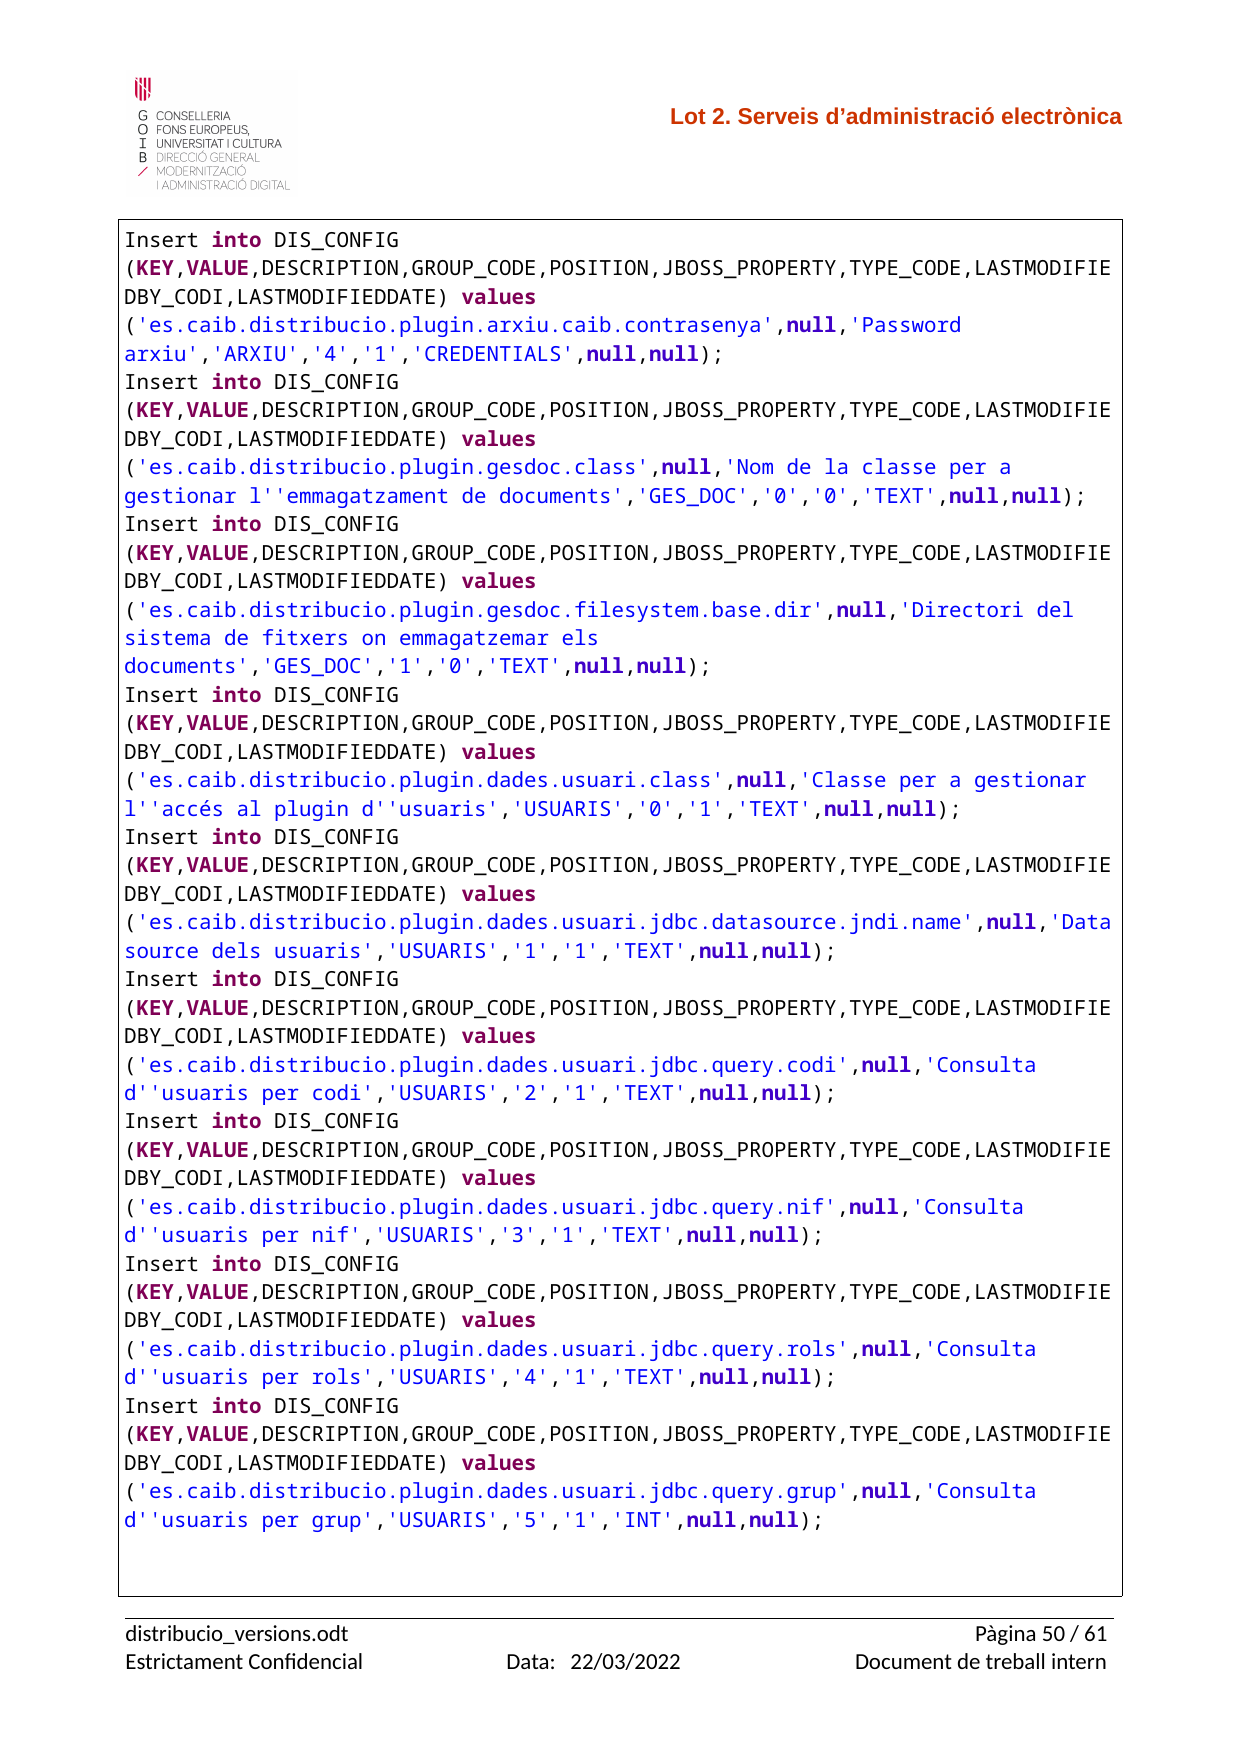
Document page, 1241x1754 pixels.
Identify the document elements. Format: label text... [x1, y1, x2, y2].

picture [126, 70, 299, 197]
table_header Insert into DIS_CONFIG (KEY,VALUE,DESCRIPTION,GROUP_CODE,POSITION,JBOSS_PROPERTY,TYPE_CODE,LASTMODIFIEDBY_CODI,LASTMODIFIEDDATE) values ('es.caib.distribucio.plugin.arxiu.caib.contrasenya',null,'Password arxiu','ARXIU','4','1','CREDENTIALS',null,null); Insert into DIS_CONFIG (KEY,VALUE,DESCRIPTION,GROUP_CODE,POSITION,JBOSS_PROPERTY,TYPE_CODE,LASTMODIFIEDBY_CODI,LASTMODIFIEDDATE) values ('es.caib.distribucio.plugin.gesdoc.class',null,'Nom de la classe per a gestionar l''emmagatzament de documents','GES_DOC','0','0','TEXT',null,null); Insert into DIS_CONFIG (KEY,VALUE,DESCRIPTION,GROUP_CODE,POSITION,JBOSS_PROPERTY,TYPE_CODE,LASTMODIFIEDBY_CODI,LASTMODIFIEDDATE) values ('es.caib.distribucio.plugin.gesdoc.filesystem.base.dir',null,'Directori del sistema de fitxers on emmagatzemar els documents','GES_DOC','1','0','TEXT',null,null); Insert into DIS_CONFIG (KEY,VALUE,DESCRIPTION,GROUP_CODE,POSITION,JBOSS_PROPERTY,TYPE_CODE,LASTMODIFIEDBY_CODI,LASTMODIFIEDDATE) values ('es.caib.distribucio.plugin.dades.usuari.class',null,'Classe per a gestionar l''accés al plugin d''usuaris','USUARIS','0','1','TEXT',null,null); Insert into DIS_CONFIG (KEY,VALUE,DESCRIPTION,GROUP_CODE,POSITION,JBOSS_PROPERTY,TYPE_CODE,LASTMODIFIEDBY_CODI,LASTMODIFIEDDATE) values ('es.caib.distribucio.plugin.dades.usuari.jdbc.datasource.jndi.name',null,'Datasource dels usuaris','USUARIS','1','1','TEXT',null,null); Insert into DIS_CONFIG (KEY,VALUE,DESCRIPTION,GROUP_CODE,POSITION,JBOSS_PROPERTY,TYPE_CODE,LASTMODIFIEDBY_CODI,LASTMODIFIEDDATE) values ('es.caib.distribucio.plugin.dades.usuari.jdbc.query.codi',null,'Consulta d''usuaris per codi','USUARIS','2','1','TEXT',null,null); Insert into DIS_CONFIG (KEY,VALUE,DESCRIPTION,GROUP_CODE,POSITION,JBOSS_PROPERTY,TYPE_CODE,LASTMODIFIEDBY_CODI,LASTMODIFIEDDATE) values ('es.caib.distribucio.plugin.dades.usuari.jdbc.query.nif',null,'Consulta d''usuaris per nif','USUARIS','3','1','TEXT',null,null); Insert into DIS_CONFIG (KEY,VALUE,DESCRIPTION,GROUP_CODE,POSITION,JBOSS_PROPERTY,TYPE_CODE,LASTMODIFIEDBY_CODI,LASTMODIFIEDDATE) values ('es.caib.distribucio.plugin.dades.usuari.jdbc.query.rols',null,'Consulta d''usuaris per rols','USUARIS','4','1','TEXT',null,null); Insert into DIS_CONFIG (KEY,VALUE,DESCRIPTION,GROUP_CODE,POSITION,JBOSS_PROPERTY,TYPE_CODE,LASTMODIFIEDBY_CODI,LASTMODIFIEDDATE) values ('es.caib.distribucio.plugin.dades.usuari.jdbc.query.grup',null,'Consulta d''usuaris per grup','USUARIS','5','1','INT',null,null); [119, 220, 1122, 1596]
